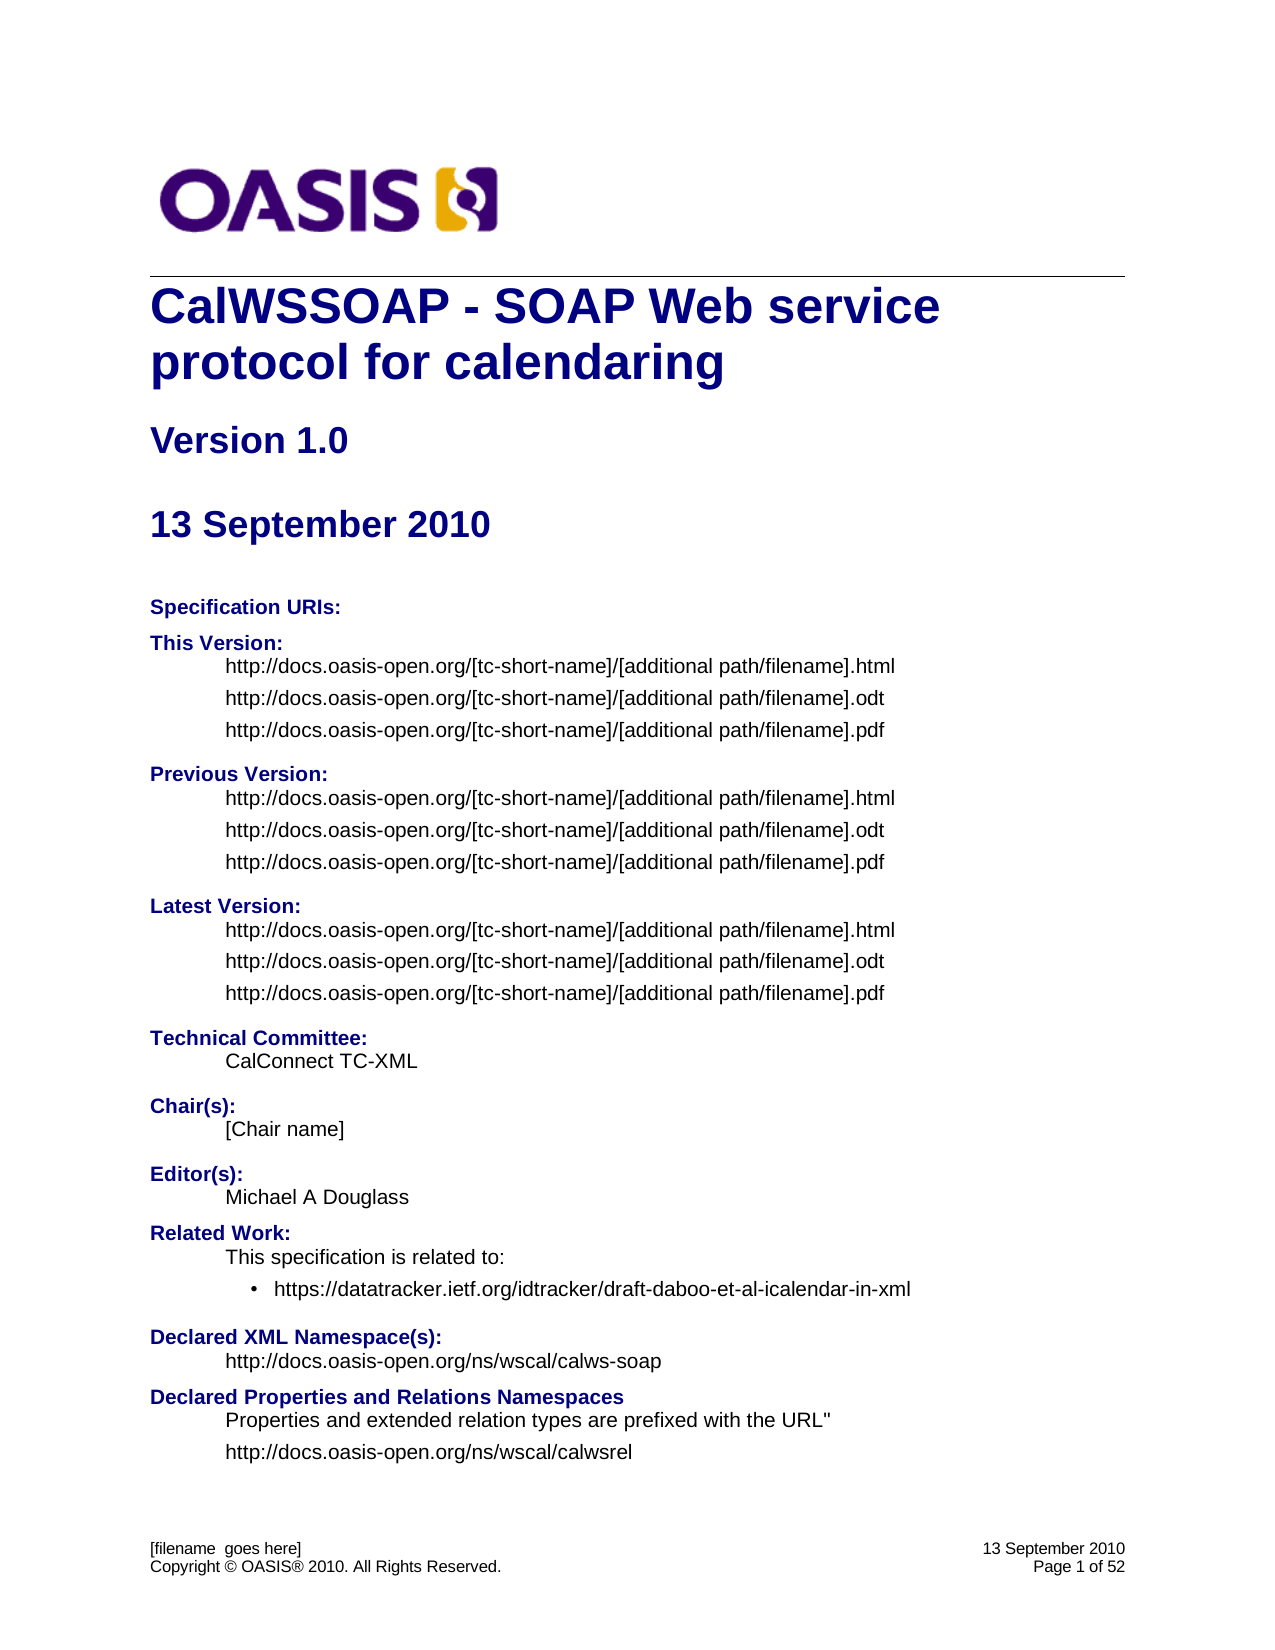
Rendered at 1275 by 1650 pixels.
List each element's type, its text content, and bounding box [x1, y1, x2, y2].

title Related Work: [150, 1222, 1125, 1245]
title http://docs.oasis-open.org/[tc-short-name]/[additional path/filename].html [225, 655, 1125, 678]
subtitle 13 September 2010 [150, 503, 1125, 545]
title http://docs.oasis-open.org/[tc-short-name]/[additional path/filename].odt [225, 950, 1125, 973]
title CalWSSOAP - SOAP Web service protocol for calendaring [150, 277, 1125, 390]
title http://docs.oasis-open.org/[tc-short-name]/[additional path/filename].pdf [225, 718, 1125, 742]
title http://docs.oasis-open.org/[tc-short-name]/[additional path/filename].pdf [225, 982, 1125, 1005]
title Declared Properties and Relations Namespaces [150, 1385, 1125, 1409]
title This Version: [150, 631, 1125, 655]
subtitle Version 1.0 [150, 419, 1125, 461]
title http://docs.oasis-open.org/[tc-short-name]/[additional path/filename].odt [225, 687, 1125, 710]
text http://docs.oasis-open.org/ns/wscal/calwsrel [225, 1441, 1125, 1464]
title CalConnect TC-XML [225, 1050, 1125, 1073]
title http://docs.oasis-open.org/[tc-short-name]/[additional path/filename].html [225, 918, 1125, 942]
text Michael A Douglass [225, 1186, 1125, 1209]
text http://docs.oasis-open.org/ns/wscal/calws-soap [225, 1349, 1125, 1373]
title [Chair name] [225, 1118, 1125, 1141]
picture [150, 150, 512, 245]
title Latest Version: [150, 894, 1125, 918]
title Technical Committee: [150, 1026, 1125, 1050]
title Specification URIs: [150, 595, 1125, 619]
title This specification is related to: [225, 1245, 1125, 1269]
title Previous Version: [150, 763, 1125, 786]
title Editor(s): [150, 1162, 1125, 1186]
list https://datatracker.ietf.org/idtracker/draft-daboo-et-al-icalendar-in-xml [221, 1277, 1125, 1301]
title http://docs.oasis-open.org/[tc-short-name]/[additional path/filename].html [225, 786, 1125, 810]
title http://docs.oasis-open.org/[tc-short-name]/[additional path/filename].odt [225, 818, 1125, 842]
title Declared XML Namespace(s): [150, 1326, 1125, 1349]
title Properties and extended relation types are prefixed with the URL" [225, 1409, 1125, 1432]
title Chair(s): [150, 1094, 1125, 1118]
title http://docs.oasis-open.org/[tc-short-name]/[additional path/filename].pdf [225, 850, 1125, 874]
